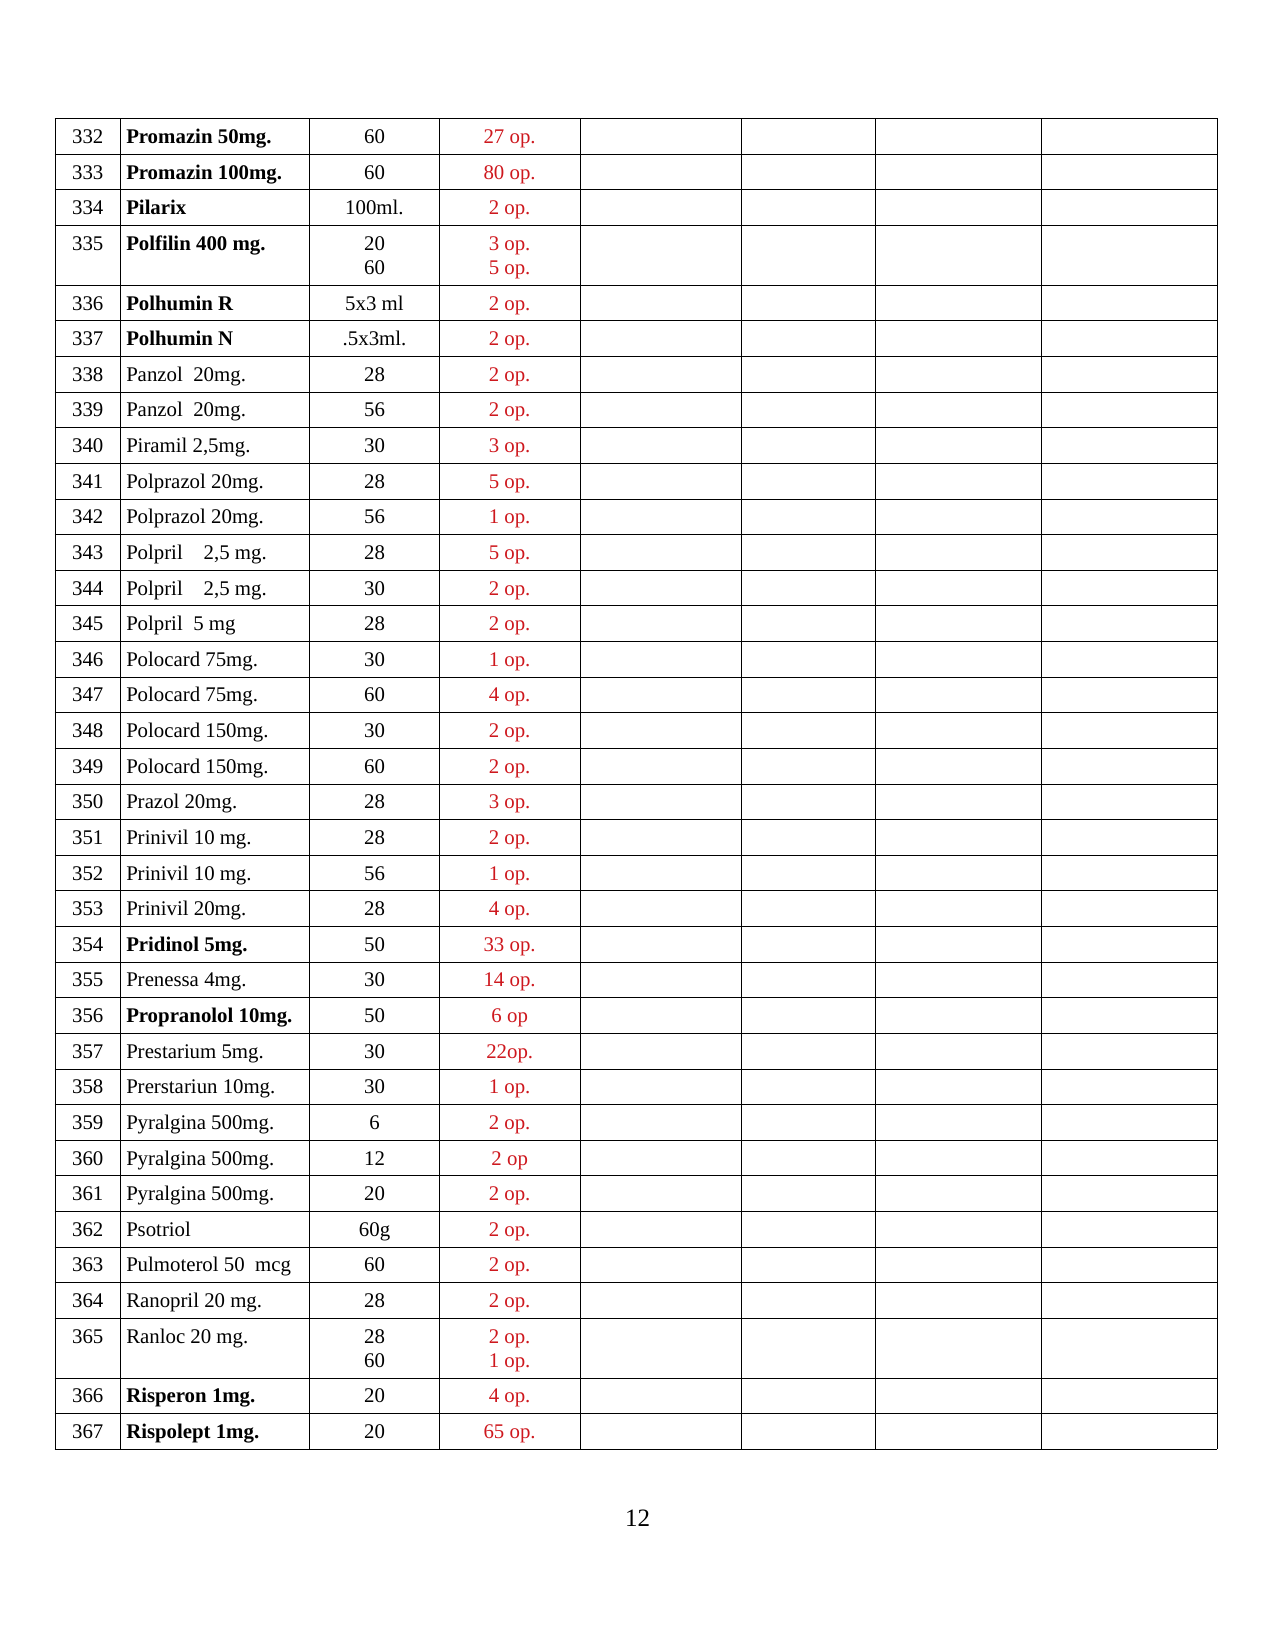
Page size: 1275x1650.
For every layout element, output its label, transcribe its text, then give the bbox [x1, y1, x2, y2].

table_cell [742, 678, 875, 712]
table_cell [876, 1283, 1041, 1318]
table_cell [742, 856, 875, 890]
table_cell [1042, 998, 1217, 1033]
table_cell Ranloc 20 mg. [121, 1319, 309, 1377]
table_cell [1042, 1141, 1217, 1175]
table_cell Promazin 100mg. [121, 155, 309, 189]
table_cell [1042, 500, 1217, 534]
table_cell [742, 571, 875, 605]
table_cell [1042, 856, 1217, 890]
table_cell [876, 321, 1041, 356]
table_cell [742, 190, 875, 225]
table_cell 367 [56, 1414, 120, 1449]
table_cell 342 [56, 500, 120, 534]
table_cell 4 op. [440, 678, 580, 712]
table_cell 337 [56, 321, 120, 356]
table_cell [581, 357, 741, 392]
table_cell [742, 1141, 875, 1175]
table_cell Polhumin N [121, 321, 309, 356]
table_cell [581, 464, 741, 498]
table_cell 349 [56, 749, 120, 783]
table_cell [876, 678, 1041, 712]
table_cell 2 op [440, 1141, 580, 1175]
table_cell [1042, 642, 1217, 677]
table_cell [1042, 357, 1217, 392]
table_cell [1042, 1105, 1217, 1140]
table_cell [1042, 571, 1217, 605]
table_cell 80 op. [440, 155, 580, 189]
table_cell Prerstariun 10mg. [121, 1070, 309, 1104]
table_cell [742, 119, 875, 154]
table_cell 361 [56, 1176, 120, 1211]
table_cell [581, 963, 741, 997]
table_cell Pilarix [121, 190, 309, 225]
table_cell [581, 785, 741, 819]
table_cell 2 op. [440, 1176, 580, 1211]
table_cell 2 op. [440, 820, 580, 855]
table_cell 30 [310, 428, 439, 463]
table_cell 352 [56, 856, 120, 890]
table_cell 50 [310, 927, 439, 962]
table_cell [1042, 1070, 1217, 1104]
table_cell [1042, 464, 1217, 498]
table_cell 4 op. [440, 1379, 580, 1413]
table_cell [876, 963, 1041, 997]
table_cell Panzol 20mg. [121, 393, 309, 427]
table_cell [742, 998, 875, 1033]
table_cell [581, 1034, 741, 1068]
table_cell [1042, 286, 1217, 320]
table_cell 336 [56, 286, 120, 320]
table_cell 6 op [440, 998, 580, 1033]
table_cell [876, 856, 1041, 890]
table_cell [581, 119, 741, 154]
table_cell [742, 357, 875, 392]
table_cell [581, 1414, 741, 1449]
table_cell [581, 226, 741, 285]
table_cell [876, 119, 1041, 154]
table_cell [742, 393, 875, 427]
table_cell Pridinol 5mg. [121, 927, 309, 962]
table_cell 2 op. [440, 571, 580, 605]
table_cell [581, 642, 741, 677]
table_cell [742, 785, 875, 819]
table_cell 3 op. [440, 428, 580, 463]
table_cell Polhumin R [121, 286, 309, 320]
table_cell [581, 155, 741, 189]
table_cell 50 [310, 998, 439, 1033]
table_cell Polpril 2,5 mg. [121, 571, 309, 605]
table_cell Rispolept 1mg. [121, 1414, 309, 1449]
table_cell [581, 1176, 741, 1211]
table_cell [742, 642, 875, 677]
table_cell Pyralgina 500mg. [121, 1176, 309, 1211]
table_cell 28 [310, 1283, 439, 1318]
table_cell 5x3 ml [310, 286, 439, 320]
table_cell 60 [310, 119, 439, 154]
table_cell [581, 998, 741, 1033]
table_cell 351 [56, 820, 120, 855]
table_cell 365 [56, 1319, 120, 1377]
table_cell 60 [310, 678, 439, 712]
table_cell [742, 1248, 875, 1282]
table_cell [876, 393, 1041, 427]
table_cell [742, 1414, 875, 1449]
table_cell [742, 500, 875, 534]
table_cell Polocard 75mg. [121, 642, 309, 677]
table_cell [742, 464, 875, 498]
table_cell [581, 606, 741, 641]
table_cell 28 60 [310, 1319, 439, 1377]
table_cell [1042, 891, 1217, 926]
table_cell 30 [310, 571, 439, 605]
table_cell 340 [56, 428, 120, 463]
table_cell Panzol 20mg. [121, 357, 309, 392]
table_cell 28 [310, 464, 439, 498]
table_cell [876, 226, 1041, 285]
table_cell 33 op. [440, 927, 580, 962]
table_cell [876, 1319, 1041, 1377]
table_cell 56 [310, 393, 439, 427]
table_cell [876, 428, 1041, 463]
table_cell 3 op. [440, 785, 580, 819]
table_cell [742, 1283, 875, 1318]
table_cell 2 op. [440, 1283, 580, 1318]
table_cell [1042, 1379, 1217, 1413]
table_cell [1042, 1248, 1217, 1282]
table_cell [1042, 535, 1217, 570]
table_cell [581, 891, 741, 926]
table_cell 30 [310, 1070, 439, 1104]
table_cell [581, 678, 741, 712]
table_cell 20 [310, 1414, 439, 1449]
table_cell 60 [310, 1248, 439, 1282]
table_cell Piramil 2,5mg. [121, 428, 309, 463]
table_cell 366 [56, 1379, 120, 1413]
table_cell 346 [56, 642, 120, 677]
table_cell [1042, 190, 1217, 225]
table_cell 2 op. [440, 393, 580, 427]
table_cell Polocard 150mg. [121, 749, 309, 783]
table_cell [581, 190, 741, 225]
table_cell [581, 286, 741, 320]
table_cell [876, 713, 1041, 748]
table_cell [742, 963, 875, 997]
table_cell [876, 1070, 1041, 1104]
table_cell 3 op. 5 op. [440, 226, 580, 285]
table_cell [876, 785, 1041, 819]
table_cell Prestarium 5mg. [121, 1034, 309, 1068]
table_cell Promazin 50mg. [121, 119, 309, 154]
table_cell 332 [56, 119, 120, 154]
table_cell Prenessa 4mg. [121, 963, 309, 997]
table_cell [742, 1176, 875, 1211]
table_cell 20 60 [310, 226, 439, 285]
table_cell Polpril 2,5 mg. [121, 535, 309, 570]
table_cell [581, 1248, 741, 1282]
table_cell 20 [310, 1379, 439, 1413]
table_cell 1 op. [440, 642, 580, 677]
table_cell [742, 286, 875, 320]
table_cell [1042, 606, 1217, 641]
table_cell 356 [56, 998, 120, 1033]
table_cell [742, 321, 875, 356]
table_cell 4 op. [440, 891, 580, 926]
table_cell [876, 1176, 1041, 1211]
table_cell 28 [310, 606, 439, 641]
table_cell [742, 891, 875, 926]
table_cell [1042, 749, 1217, 783]
table_cell [876, 606, 1041, 641]
table_cell 339 [56, 393, 120, 427]
table_cell 335 [56, 226, 120, 285]
table_cell [742, 606, 875, 641]
table_cell 28 [310, 785, 439, 819]
table_cell 2 op. [440, 1212, 580, 1247]
table_cell 2 op. [440, 321, 580, 356]
table_cell 338 [56, 357, 120, 392]
table_cell 1 op. [440, 1070, 580, 1104]
table_cell [1042, 678, 1217, 712]
table_cell [876, 571, 1041, 605]
table_cell [1042, 321, 1217, 356]
table_cell 30 [310, 963, 439, 997]
table_cell [876, 927, 1041, 962]
table_cell 30 [310, 713, 439, 748]
table_cell [742, 1070, 875, 1104]
table_cell [876, 1105, 1041, 1140]
table_cell 2 op. [440, 606, 580, 641]
table_cell [1042, 1034, 1217, 1068]
table_cell [1042, 1283, 1217, 1318]
table_cell 100ml. [310, 190, 439, 225]
table_cell [742, 155, 875, 189]
table_cell [742, 749, 875, 783]
table_cell [1042, 393, 1217, 427]
table_cell [742, 1212, 875, 1247]
table_cell [742, 428, 875, 463]
table_cell [876, 749, 1041, 783]
table_cell [581, 1070, 741, 1104]
table_cell Pyralgina 500mg. [121, 1105, 309, 1140]
table_cell [876, 1212, 1041, 1247]
table_cell 333 [56, 155, 120, 189]
table_cell Polfilin 400 mg. [121, 226, 309, 285]
table_cell 22op. [440, 1034, 580, 1068]
table_cell [876, 1379, 1041, 1413]
table_cell 2 op. 1 op. [440, 1319, 580, 1377]
table_cell Prazol 20mg. [121, 785, 309, 819]
table_cell [876, 464, 1041, 498]
table_cell 65 op. [440, 1414, 580, 1449]
table_cell Pyralgina 500mg. [121, 1141, 309, 1175]
table_cell [581, 535, 741, 570]
table_cell 28 [310, 820, 439, 855]
table_cell 2 op. [440, 1248, 580, 1282]
table_cell Psotriol [121, 1212, 309, 1247]
table_cell [1042, 428, 1217, 463]
table_cell 28 [310, 535, 439, 570]
table_cell [876, 998, 1041, 1033]
table_cell Prinivil 10 mg. [121, 856, 309, 890]
table_cell [581, 927, 741, 962]
table_cell [1042, 927, 1217, 962]
table_cell 1 op. [440, 856, 580, 890]
table_cell [1042, 963, 1217, 997]
table_cell [876, 535, 1041, 570]
table_cell [742, 1379, 875, 1413]
table_cell [581, 1319, 741, 1377]
table_cell [742, 1319, 875, 1377]
table_cell [1042, 119, 1217, 154]
table_cell [876, 190, 1041, 225]
table_cell [581, 1283, 741, 1318]
table_cell 357 [56, 1034, 120, 1068]
table_cell 30 [310, 642, 439, 677]
table_cell 343 [56, 535, 120, 570]
table_cell [742, 1034, 875, 1068]
table_cell [581, 1212, 741, 1247]
table_cell Polocard 75mg. [121, 678, 309, 712]
table_cell [876, 642, 1041, 677]
table_cell [742, 820, 875, 855]
table_cell 341 [56, 464, 120, 498]
table_cell [876, 500, 1041, 534]
table_cell [1042, 1176, 1217, 1211]
table_cell 20 [310, 1176, 439, 1211]
table_cell 27 op. [440, 119, 580, 154]
table_cell 1 op. [440, 500, 580, 534]
table_cell 12 [310, 1141, 439, 1175]
table_cell 354 [56, 927, 120, 962]
table_cell 350 [56, 785, 120, 819]
table_cell Polprazol 20mg. [121, 500, 309, 534]
table_cell 362 [56, 1212, 120, 1247]
table_cell [581, 820, 741, 855]
table_cell [581, 393, 741, 427]
table_cell [1042, 155, 1217, 189]
table_cell 363 [56, 1248, 120, 1282]
table_cell Risperon 1mg. [121, 1379, 309, 1413]
table_cell [876, 286, 1041, 320]
table_cell [876, 1141, 1041, 1175]
table_cell [581, 1379, 741, 1413]
table_cell Pulmoterol 50 mcg [121, 1248, 309, 1282]
table_cell 348 [56, 713, 120, 748]
table_cell [742, 1105, 875, 1140]
table_cell 5 op. [440, 464, 580, 498]
table_cell 56 [310, 856, 439, 890]
table_cell [876, 357, 1041, 392]
table_cell Polocard 150mg. [121, 713, 309, 748]
table_cell 14 op. [440, 963, 580, 997]
table_cell Propranolol 10mg. [121, 998, 309, 1033]
table_cell [581, 1141, 741, 1175]
table_cell 2 op. [440, 286, 580, 320]
table_cell [742, 713, 875, 748]
table_cell [742, 927, 875, 962]
table_cell 347 [56, 678, 120, 712]
table_cell 5 op. [440, 535, 580, 570]
table_cell 60g [310, 1212, 439, 1247]
table_cell [581, 856, 741, 890]
table_cell 334 [56, 190, 120, 225]
table_cell 2 op. [440, 713, 580, 748]
table_cell [581, 1105, 741, 1140]
table_cell 2 op. [440, 749, 580, 783]
table_cell 56 [310, 500, 439, 534]
table_cell 364 [56, 1283, 120, 1318]
table_cell 353 [56, 891, 120, 926]
table_cell 360 [56, 1141, 120, 1175]
table_cell .5x3ml. [310, 321, 439, 356]
table_cell 28 [310, 357, 439, 392]
table_cell [1042, 785, 1217, 819]
table_cell [742, 226, 875, 285]
table_cell Polprazol 20mg. [121, 464, 309, 498]
table_cell [1042, 1212, 1217, 1247]
table_cell [581, 428, 741, 463]
table_cell [581, 500, 741, 534]
table_cell Polpril 5 mg [121, 606, 309, 641]
table_cell [876, 1034, 1041, 1068]
table_cell [1042, 1414, 1217, 1449]
table_cell [581, 571, 741, 605]
table_cell [581, 713, 741, 748]
table_cell [1042, 820, 1217, 855]
table_cell Prinivil 20mg. [121, 891, 309, 926]
table_cell 358 [56, 1070, 120, 1104]
table_cell [1042, 713, 1217, 748]
table_cell 359 [56, 1105, 120, 1140]
table_cell Prinivil 10 mg. [121, 820, 309, 855]
table_cell [1042, 1319, 1217, 1377]
table_cell [581, 749, 741, 783]
table_cell [876, 155, 1041, 189]
table_cell [876, 891, 1041, 926]
table_cell 6 [310, 1105, 439, 1140]
table_cell 60 [310, 155, 439, 189]
table_cell [876, 820, 1041, 855]
table_cell [742, 535, 875, 570]
table_cell 2 op. [440, 190, 580, 225]
table_cell [876, 1414, 1041, 1449]
table_cell 344 [56, 571, 120, 605]
table_cell 2 op. [440, 1105, 580, 1140]
table_cell 355 [56, 963, 120, 997]
table_cell 2 op. [440, 357, 580, 392]
table_cell 30 [310, 1034, 439, 1068]
table_cell [876, 1248, 1041, 1282]
table_cell 28 [310, 891, 439, 926]
table_cell 60 [310, 749, 439, 783]
table_cell [581, 321, 741, 356]
table_cell 345 [56, 606, 120, 641]
table_cell Ranopril 20 mg. [121, 1283, 309, 1318]
table_cell [1042, 226, 1217, 285]
